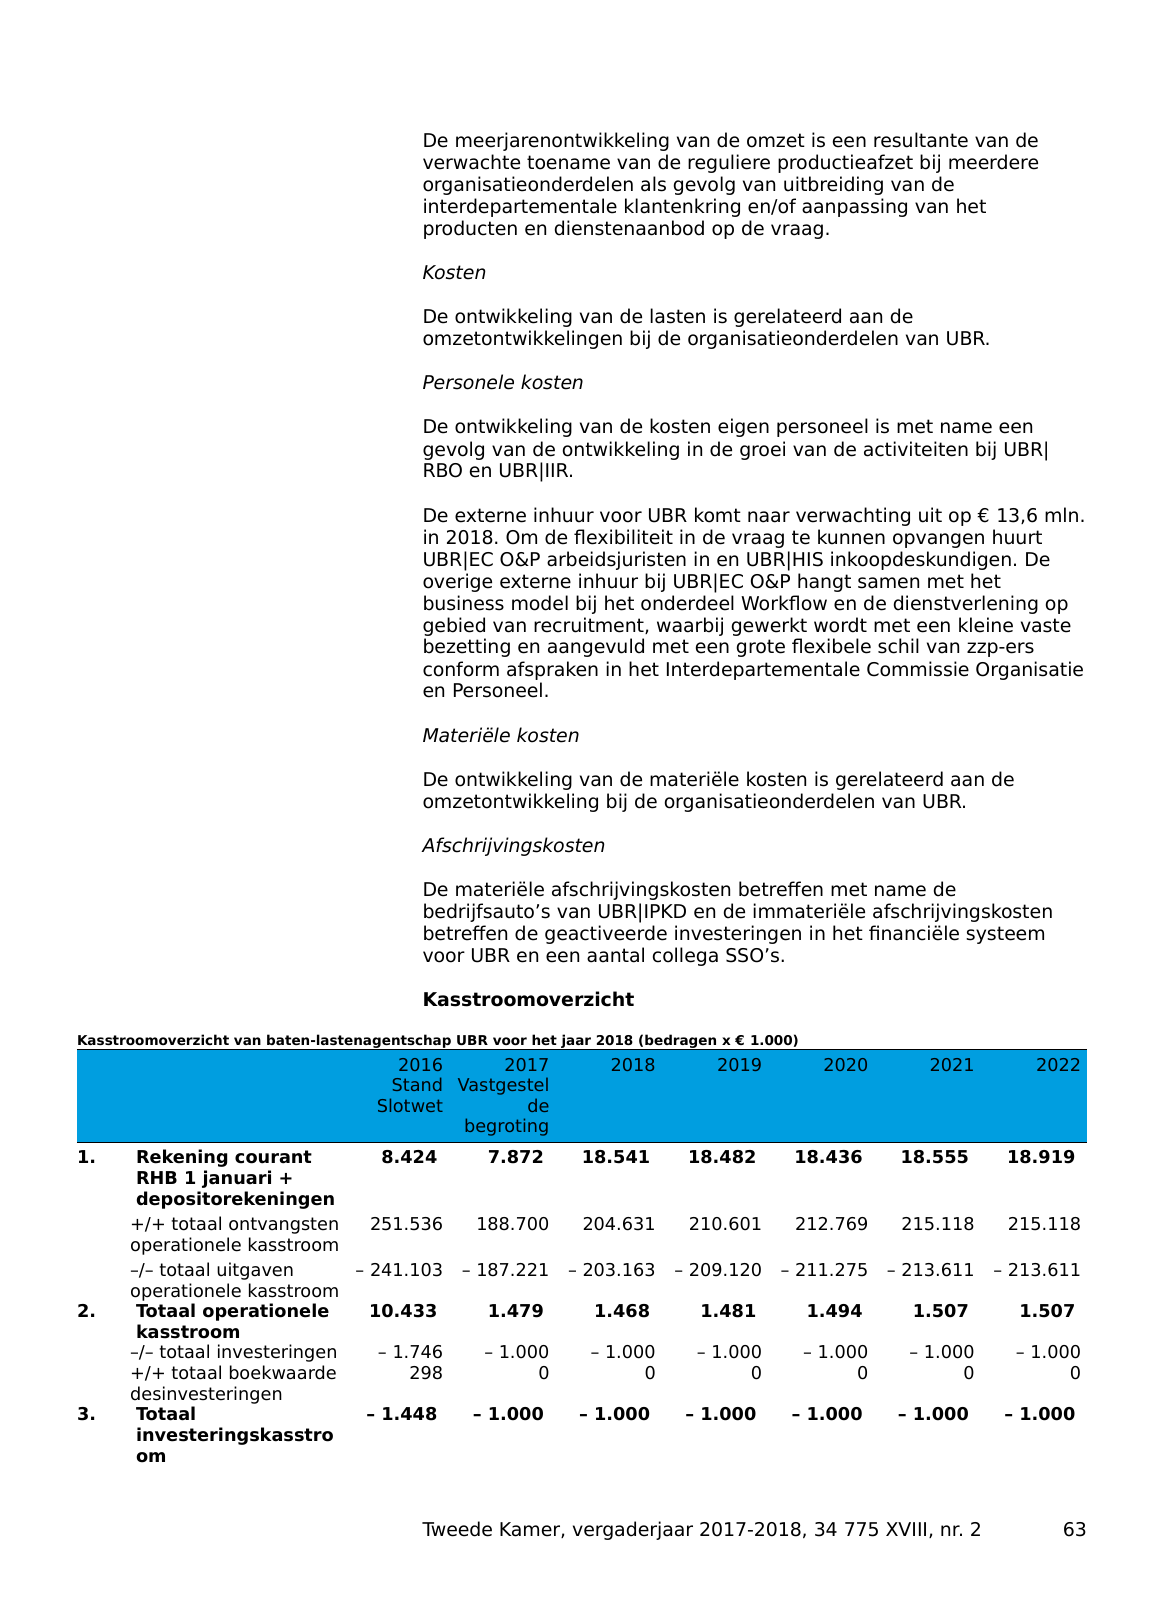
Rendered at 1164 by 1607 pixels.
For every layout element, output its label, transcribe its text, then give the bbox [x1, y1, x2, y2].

table_cell 2016 Stand Slotwet [343, 1050, 449, 1142]
table_cell 212.769 [768, 1209, 874, 1255]
table_cell – 1.000 [555, 1343, 661, 1363]
table_cell 18.541 [555, 1143, 661, 1209]
table_cell – 1.000 [980, 1404, 1087, 1466]
text De ontwikkeling van de kosten eigen personeel is met name een gevolg van de ontwikkeling in de groei van de activiteiten bij UBR|RBO en UBR|IIR. [422, 416, 1087, 482]
table_cell – 187.221 [449, 1255, 555, 1301]
text De ontwikkeling van de materiële kosten is gerelateerd aan de omzetontwikkeling bij de organisatieonderdelen van UBR. [422, 769, 1087, 813]
text De externe inhuur voor UBR komt naar verwachting uit op € 13,6 mln. in 2018. Om de flexibiliteit in de vraag te kunnen opvangen huurt UBR|EC O&P arbeidsjuristen in en UBR|HIS inkoopdeskundigen. De overige externe inhuur bij UBR|EC O&P hangt samen met het business model bij het onderdeel Workflow en de dienstverlening op gebied van recruitment, waarbij gewerkt wordt met een kleine vaste bezetting en aangevuld met een grote flexibele schil van zzp-ers conform afspraken in het Interdepartementale Commissie Organisatie en Personeel. [422, 504, 1087, 702]
table_cell 204.631 [555, 1209, 661, 1255]
table_cell [77, 1050, 130, 1142]
table_cell – 1.000 [449, 1343, 555, 1363]
table_cell Totaal operationele kasstroom [130, 1301, 342, 1342]
table_cell – 1.000 [555, 1404, 661, 1466]
table_cell 215.118 [874, 1209, 980, 1255]
table_cell 18.919 [980, 1143, 1087, 1209]
subtitle Afschrijvingskosten [422, 835, 1087, 857]
table_cell – 1.000 [980, 1343, 1087, 1363]
table_cell 18.436 [768, 1143, 874, 1209]
table_cell 18.482 [661, 1143, 768, 1209]
table_cell – 241.103 [343, 1255, 449, 1301]
table_cell 1.507 [874, 1301, 980, 1342]
table_cell 215.118 [980, 1209, 1087, 1255]
table_cell – 1.448 [343, 1404, 449, 1466]
table_cell – 1.000 [768, 1343, 874, 1363]
table_cell –/– totaal investeringen [130, 1343, 342, 1363]
table_cell 3. [77, 1404, 130, 1466]
table_cell 2020 [768, 1050, 874, 1142]
table_cell 2021 [874, 1050, 980, 1142]
table_cell 2017 Vastgestelde begroting [449, 1050, 555, 1142]
table_cell – 211.275 [768, 1255, 874, 1301]
table_cell 2018 [555, 1050, 661, 1142]
table_cell 1.481 [661, 1301, 768, 1342]
table_cell 2022 [980, 1050, 1087, 1142]
table_cell Rekening courant RHB 1 januari + depositorekeningen [130, 1143, 342, 1209]
table_cell – 1.746 [343, 1343, 449, 1363]
table_cell 298 [343, 1363, 449, 1404]
table_cell 2. [77, 1301, 130, 1404]
table_cell 0 [661, 1363, 768, 1404]
text De materiële afschrijvingskosten betreffen met name de bedrijfsauto’s van UBR|IPKD en de immateriële afschrijvingskosten betreffen de geactiveerde investeringen in het financiële systeem voor UBR en een aantal collega SSO’s. [422, 879, 1087, 967]
table_header Kasstroomoverzicht van baten-lastenagentschap UBR voor het jaar 2018 (bedragen x € 1.000) [77, 1033, 1087, 1049]
table_cell –/– totaal uitgaven operationele kasstroom [130, 1255, 342, 1301]
text De meerjarenontwikkeling van de omzet is een resultante van de verwachte toename van de reguliere productieafzet bij meerdere organisatieonderdelen als gevolg van uitbreiding van de interdepartementale klantenkring en/of aanpassing van het producten en dienstenaanbod op de vraag. [422, 130, 1087, 240]
subtitle Kosten [422, 262, 1087, 284]
table_cell – 1.000 [449, 1404, 555, 1466]
table_cell 7.872 [449, 1143, 555, 1209]
table_cell 18.555 [874, 1143, 980, 1209]
subtitle Kasstroomoverzicht [422, 989, 1087, 1011]
table_cell – 1.000 [768, 1404, 874, 1466]
table_cell – 213.611 [980, 1255, 1087, 1301]
table_cell 0 [768, 1363, 874, 1404]
table_cell +/+ totaal boekwaarde desinvesteringen [130, 1363, 342, 1404]
table_cell 1. [77, 1143, 130, 1301]
table_cell 10.433 [343, 1301, 449, 1342]
subtitle Personele kosten [422, 372, 1087, 394]
table_cell +/+ totaal ontvangsten operationele kasstroom [130, 1209, 342, 1255]
table_cell Totaal investeringskasstroom [130, 1404, 342, 1466]
table_cell – 213.611 [874, 1255, 980, 1301]
table_cell – 209.120 [661, 1255, 768, 1301]
table_cell – 1.000 [661, 1404, 768, 1466]
table_cell 0 [980, 1363, 1087, 1404]
table_cell 2019 [661, 1050, 768, 1142]
table_cell 188.700 [449, 1209, 555, 1255]
table_cell 1.507 [980, 1301, 1087, 1342]
table_cell 210.601 [661, 1209, 768, 1255]
table_cell 251.536 [343, 1209, 449, 1255]
table_cell 1.468 [555, 1301, 661, 1342]
table_cell 1.494 [768, 1301, 874, 1342]
table_cell – 1.000 [874, 1343, 980, 1363]
table_cell 8.424 [343, 1143, 449, 1209]
table_cell – 1.000 [874, 1404, 980, 1466]
table_cell 1.479 [449, 1301, 555, 1342]
subtitle Materiële kosten [422, 724, 1087, 747]
table_cell – 1.000 [661, 1343, 768, 1363]
table_cell [130, 1050, 342, 1142]
text De ontwikkeling van de lasten is gerelateerd aan de omzetontwikkelingen bij de organisatieonderdelen van UBR. [422, 306, 1087, 350]
table_cell 0 [874, 1363, 980, 1404]
table_cell 0 [555, 1363, 661, 1404]
table_cell – 203.163 [555, 1255, 661, 1301]
table_cell 0 [449, 1363, 555, 1404]
